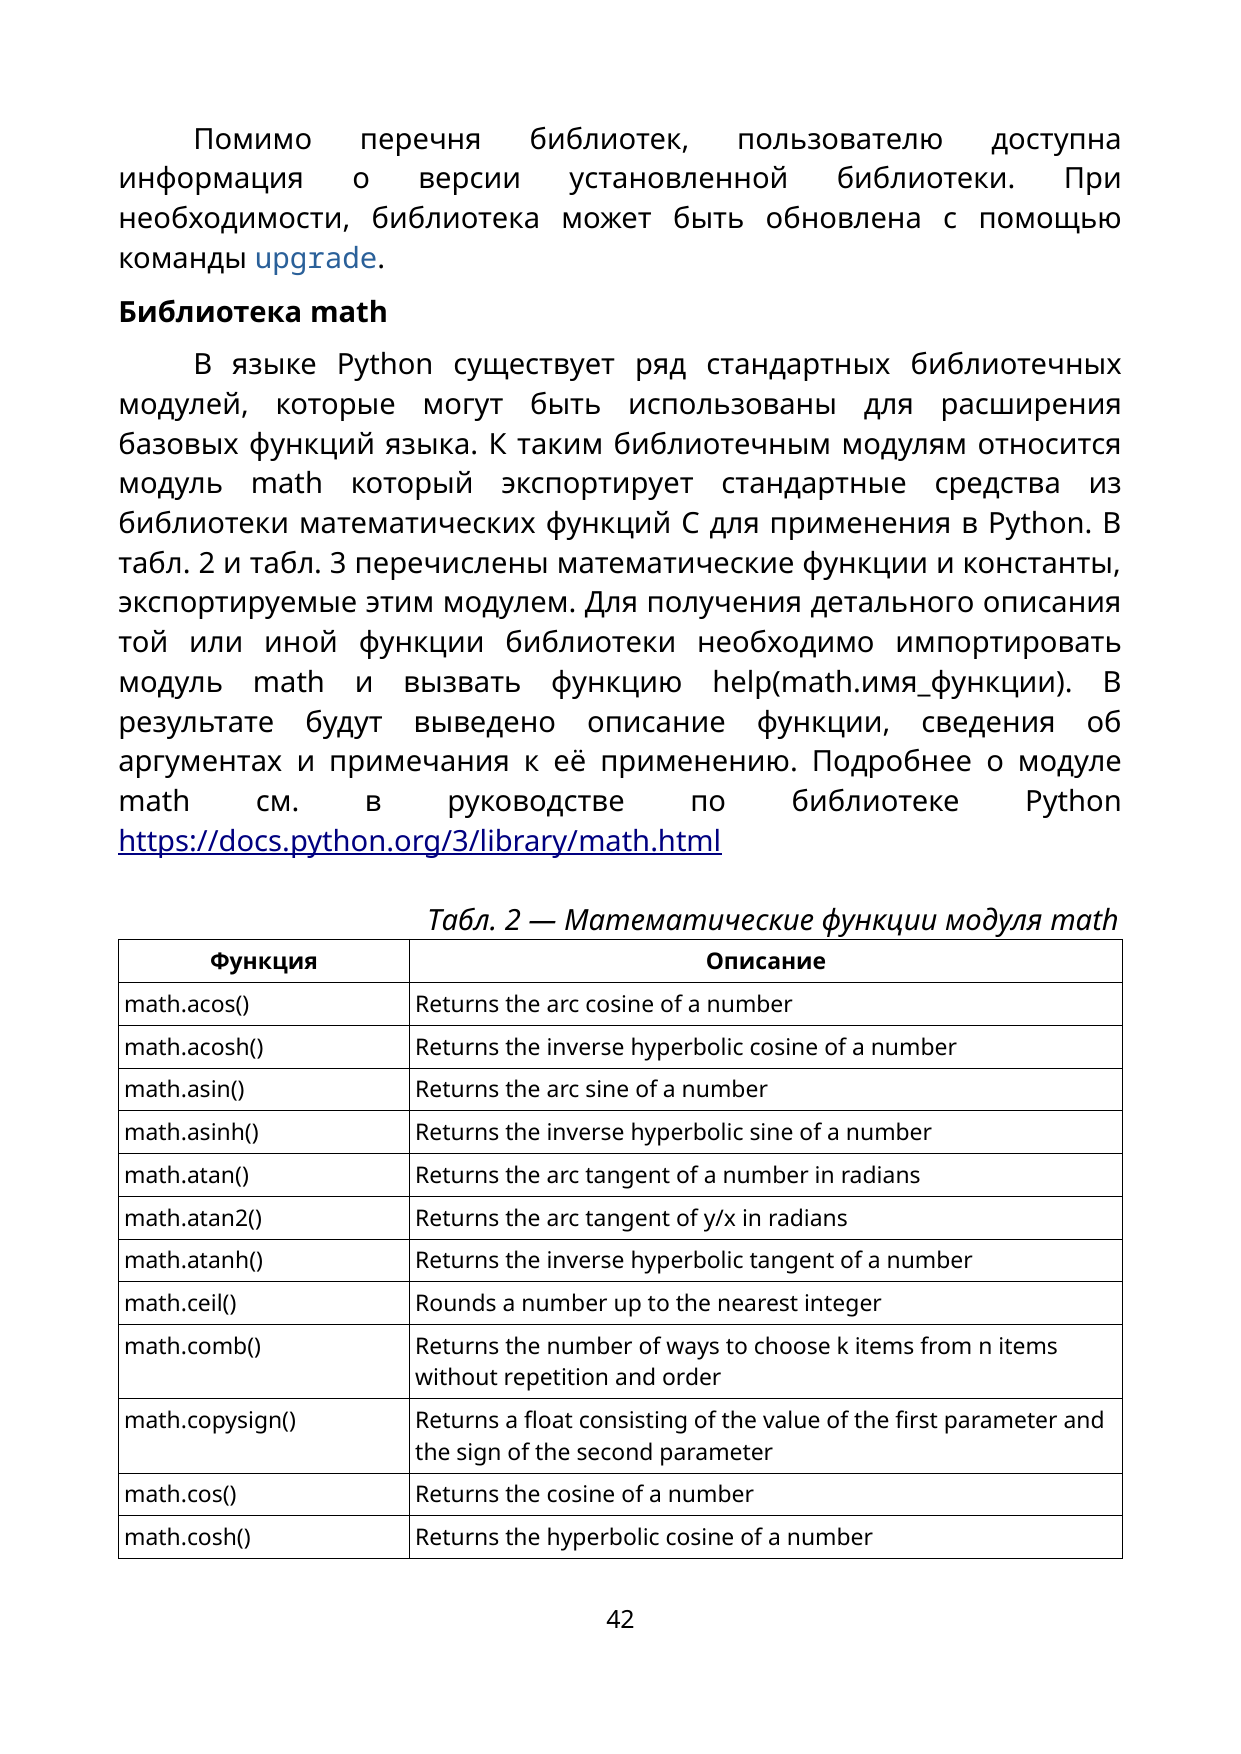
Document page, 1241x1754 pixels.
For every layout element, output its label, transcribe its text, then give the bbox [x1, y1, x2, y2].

table_cell math.comb() [119, 1325, 409, 1398]
table_cell Returns the cosine of a number [410, 1474, 1122, 1515]
table_cell Returns the inverse hyperbolic tangent of a number [410, 1240, 1122, 1281]
table_cell math.acosh() [119, 1026, 409, 1067]
table_cell Rounds a number up to the nearest integer [410, 1282, 1122, 1324]
table_cell Returns the inverse hyperbolic cosine of a number [410, 1026, 1122, 1067]
table_cell math.atan2() [119, 1197, 409, 1239]
table_cell Returns the number of ways to choose k items from n items without repetition and order [410, 1325, 1122, 1398]
table_cell math.cosh() [119, 1516, 409, 1558]
text В языке Python существует ряд стандартных библиотечных модулей, которые могут быть использованы для расширения базовых функций языка. К таким библиотечным модулям относится модуль math который экспортирует стандартные средства из библиотеки математических функций С для применения в Python. В табл. 2 и табл. 3 перечислены математические функции и константы, экспортируемые этим модулем. Для получения детального описания той или иной функции библиотеки необходимо импортировать модуль math и вызвать функцию help(math.имя_функции). В результате будут выведено описание функции, сведения об аргументах и примечания к её применению. Подробнее о модуле math см. в руководстве по библиотеке Python https://docs.python.org/3/library/math.html [118, 344, 1122, 859]
table_cell math.atan() [119, 1154, 409, 1196]
table_cell math.acos() [119, 983, 409, 1024]
table_cell math.asin() [119, 1069, 409, 1110]
table_header Описание [410, 940, 1122, 982]
table_cell Returns the arc tangent of y/x in radians [410, 1197, 1122, 1239]
text Табл. 2 — Математические функции модуля math [118, 899, 1122, 939]
table_cell Returns a float consisting of the value of the first parameter and the sign of the second parameter [410, 1399, 1122, 1472]
table_header Функция [119, 940, 409, 982]
table_cell Returns the inverse hyperbolic sine of a number [410, 1111, 1122, 1153]
subtitle Библиотека math [118, 291, 1122, 331]
table_cell math.copysign() [119, 1399, 409, 1472]
table_cell Returns the arc cosine of a number [410, 983, 1122, 1024]
table_cell Returns the arc tangent of a number in radians [410, 1154, 1122, 1196]
text Помимо перечня библиотек, пользователю доступна информация о версии установленной библиотеки. При необходимости, библиотека может быть обновлена с помощью команды upgrade. [118, 118, 1122, 277]
table_cell math.cos() [119, 1474, 409, 1515]
table_cell Returns the arc sine of a number [410, 1069, 1122, 1110]
table_cell math.atanh() [119, 1240, 409, 1281]
table_cell math.asinh() [119, 1111, 409, 1153]
table_cell math.ceil() [119, 1282, 409, 1324]
table_cell Returns the hyperbolic cosine of a number [410, 1516, 1122, 1558]
